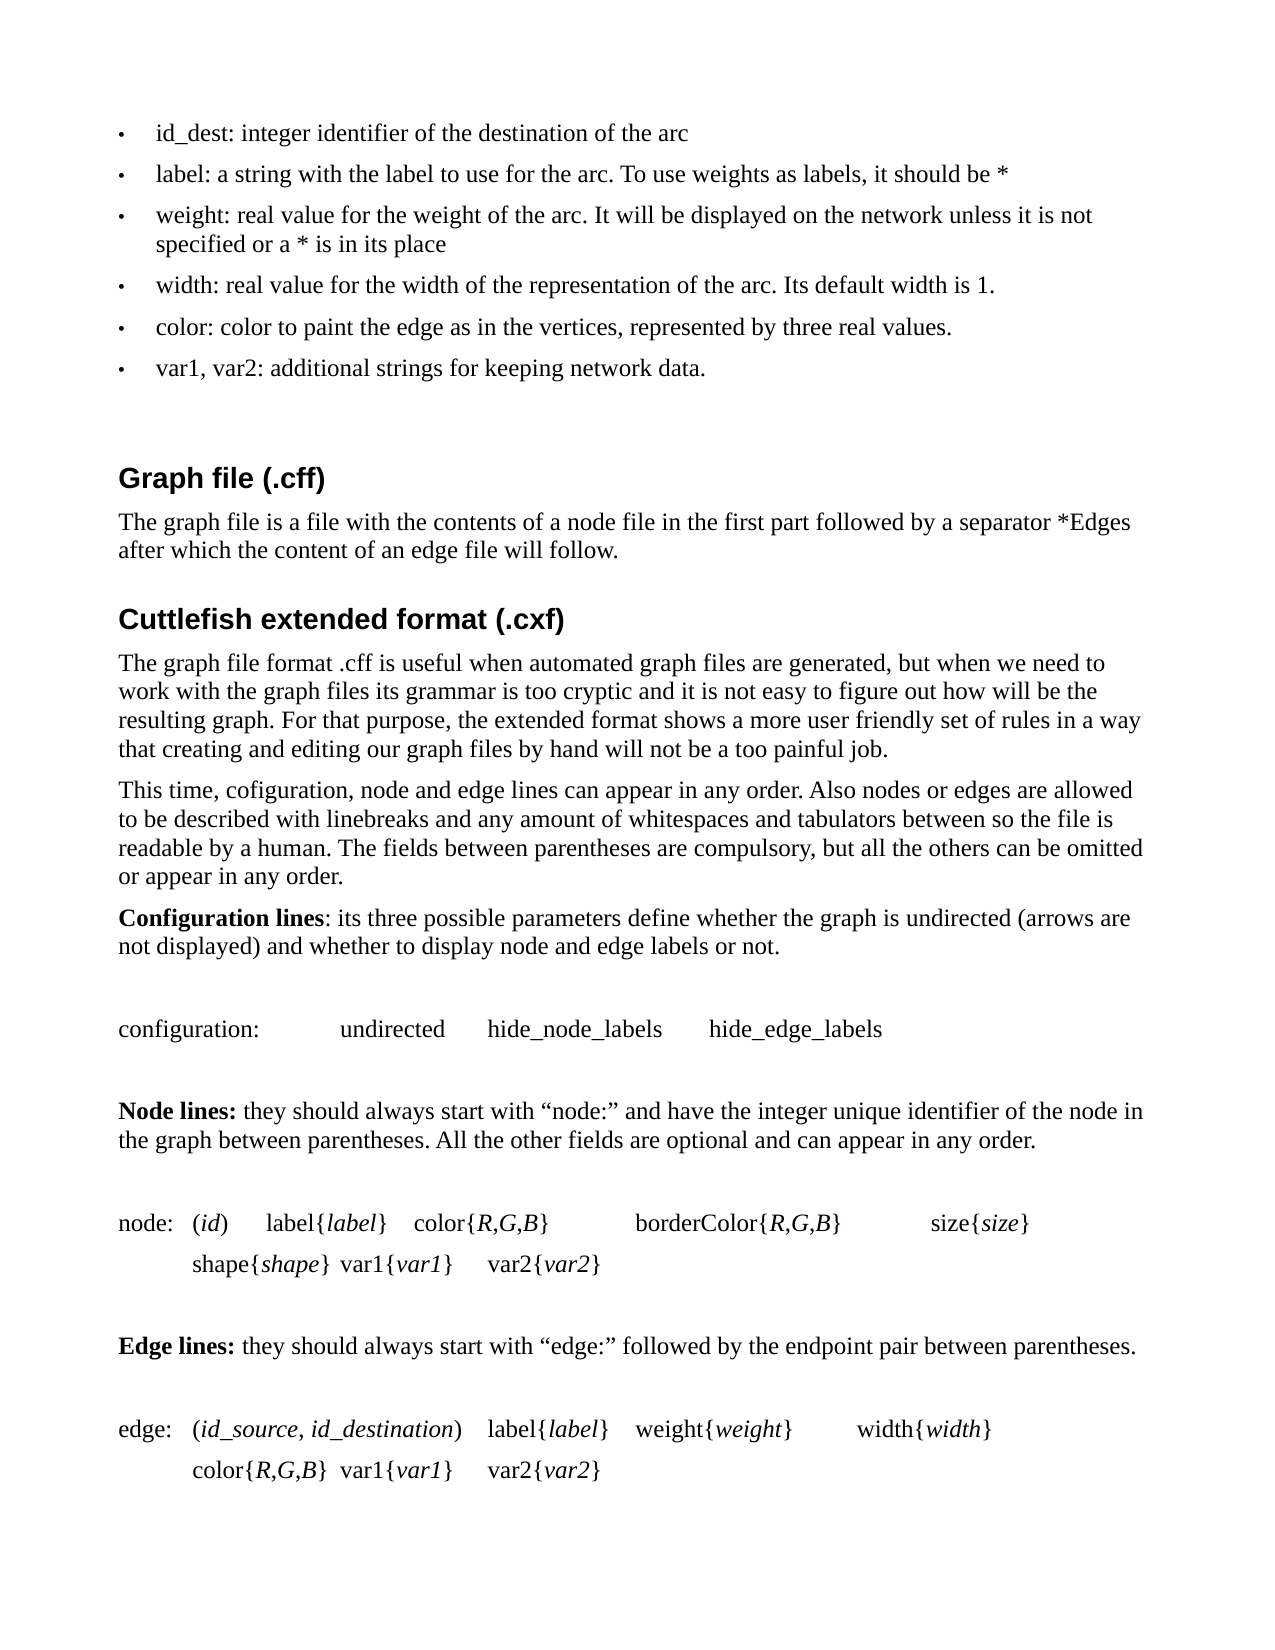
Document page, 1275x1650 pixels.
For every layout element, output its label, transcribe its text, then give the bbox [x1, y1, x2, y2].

text The graph file format .cff is useful when automated graph files are generated, but when we need to work with the graph files its grammar is too cryptic and it is not easy to figure out how will be the resulting graph. For that purpose, the extended format shows a more user friendly set of rules in a way that creating and editing our graph files by hand will not be a too painful job. [118, 648, 1157, 763]
list var1, var2: additional strings for keeping network data. [118, 353, 1157, 382]
text Configuration lines: its three possible parameters define whether the graph is undirected (arrows are not displayed) and whether to display node and edge labels or not. [118, 903, 1157, 960]
text Node lines: they should always start with “node:” and have the integer unique identifier of the node in the graph between parentheses. All the other fields are optional and can appear in any order. [118, 1096, 1157, 1154]
list color: color to paint the edge as in the vertices, represented by three real values. [118, 312, 1157, 341]
text color{R,G,B} var1{var1} var2{var2} [118, 1455, 1157, 1484]
list label: a string with the label to use for the arc. To use weights as labels, it should be * [118, 159, 1157, 188]
list weight: real value for the weight of the arc. It will be displayed on the network unless it is not specified or a * is in its place [118, 201, 1157, 258]
text This time, cofiguration, node and edge lines can appear in any order. Also nodes or edges are allowed to be described with linebreaks and any amount of whitespaces and tabulators between so the file is readable by a human. The fields between parentheses are compulsory, but all the others can be omitted or appear in any order. [118, 775, 1157, 890]
subtitle Graph file (.cff) [118, 461, 1157, 494]
list id_dest: integer identifier of the destination of the arc [118, 118, 1157, 147]
list width: real value for the width of the representation of the arc. Its default width is 1. [118, 271, 1157, 299]
text shape{shape} var1{var1} var2{var2} [118, 1249, 1157, 1278]
text configuration: undirected hide_node_labels hide_edge_labels [118, 1014, 1157, 1043]
text edge: (id_source, id_destination) label{label} weight{weight} width{width} [118, 1414, 1157, 1443]
text node: (id) label{label} color{R,G,B} borderColor{R,G,B} size{size} [118, 1208, 1157, 1236]
subtitle Cuttlefish extended format (.cxf) [118, 602, 1157, 635]
text The graph file is a file with the contents of a node file in the first part followed by a separator *Edges after which the content of an edge file will follow. [118, 507, 1157, 564]
text Edge lines: they should always start with “edge:” followed by the endpoint pair between parentheses. [118, 1331, 1157, 1360]
